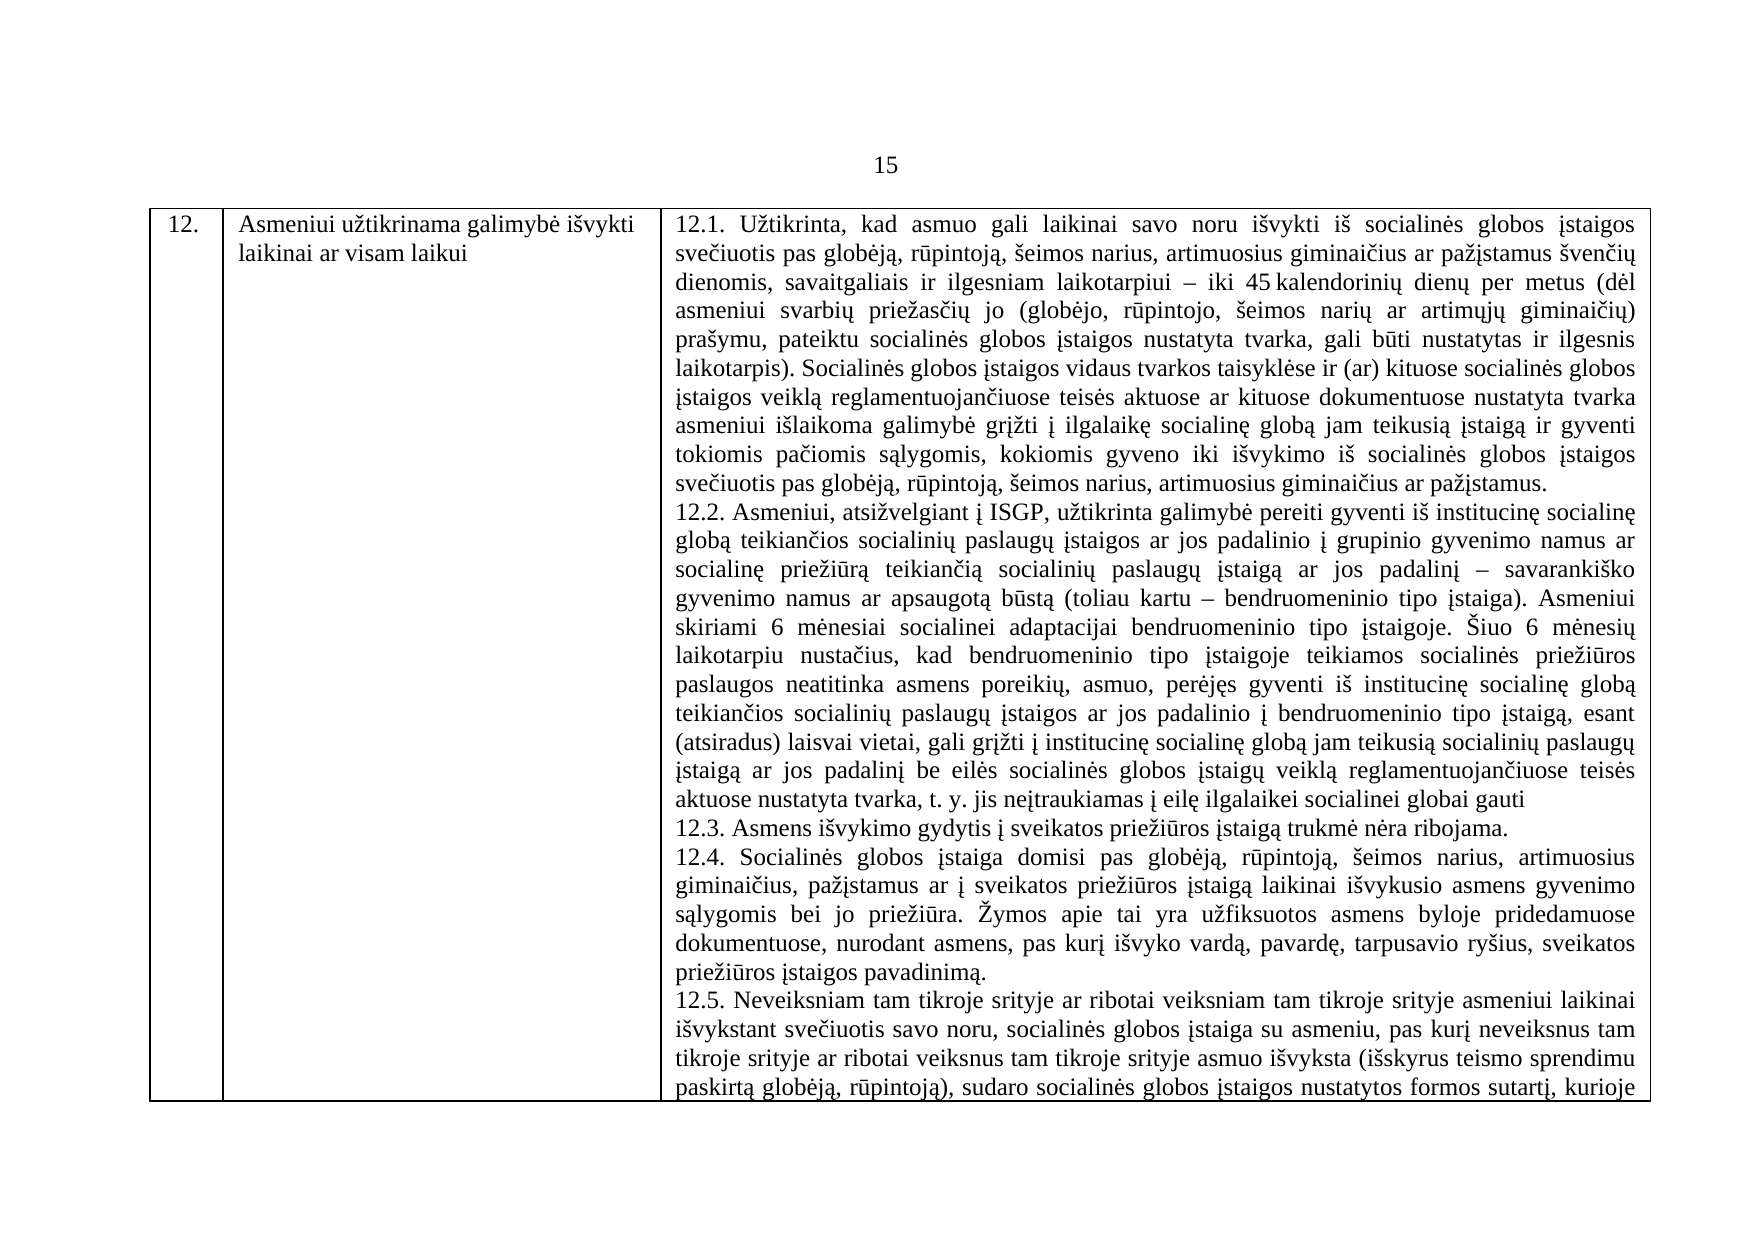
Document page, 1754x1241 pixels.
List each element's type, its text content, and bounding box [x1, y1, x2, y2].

table_cell [1651, 208, 1656, 1100]
table_cell Asmeniui užtikrinama galimybė išvykti laikinai ar visam laikui [224, 209, 660, 1100]
table_cell 12.1. Užtikrinta, kad asmuo gali laikinai savo noru išvykti iš socialinės globos įstaigos svečiuotis pas globėją, rūpintoją, šeimos narius, artimuosius giminaičius ar pažįstamus švenčių dienomis, savaitgaliais ir ilgesniam laikotarpiui – iki 45 kalendorinių dienų per metus (dėl asmeniui svarbių priežasčių jo (globėjo, rūpintojo, šeimos narių ar artimųjų giminaičių) prašymu, pateiktu socialinės globos įstaigos nustatyta tvarka, gali būti nustatytas ir ilgesnis laikotarpis). Socialinės globos įstaigos vidaus tvarkos taisyklėse ir (ar) kituose socialinės globos įstaigos veiklą reglamentuojančiuose teisės aktuose ar kituose dokumentuose nustatyta tvarka asmeniui išlaikoma galimybė grįžti į ilgalaikę socialinę globą jam teikusią įstaigą ir gyventi tokiomis pačiomis sąlygomis, kokiomis gyveno iki išvykimo iš socialinės globos įstaigos svečiuotis pas globėją, rūpintoją, šeimos narius, artimuosius giminaičius ar pažįstamus. 12.2. Asmeniui, atsižvelgiant į ISGP, užtikrinta galimybė pereiti gyventi iš institucinę socialinę globą teikiančios socialinių paslaugų įstaigos ar jos padalinio į grupinio gyvenimo namus ar socialinę priežiūrą teikiančią socialinių paslaugų įstaigą ar jos padalinį – savarankiško gyvenimo namus ar apsaugotą būstą (toliau kartu – bendruomeninio tipo įstaiga). Asmeniui skiriami 6 mėnesiai socialinei adaptacijai bendruomeninio tipo įstaigoje. Šiuo 6 mėnesių laikotarpiu nustačius, kad bendruomeninio tipo įstaigoje teikiamos socialinės priežiūros paslaugos neatitinka asmens poreikių, asmuo, perėjęs gyventi iš institucinę socialinę globą teikiančios socialinių paslaugų įstaigos ar jos padalinio į bendruomeninio tipo įstaigą, esant (atsiradus) laisvai vietai, gali grįžti į institucinę socialinę globą jam teikusią socialinių paslaugų įstaigą ar jos padalinį be eilės socialinės globos įstaigų veiklą reglamentuojančiuose teisės aktuose nustatyta tvarka, t. y. jis neįtraukiamas į eilę ilgalaikei socialinei globai gauti 12.3. Asmens išvykimo gydytis į sveikatos priežiūros įstaigą trukmė nėra ribojama. 12.4. Socialinės globos įstaiga domisi pas globėją, rūpintoją, šeimos narius, artimuosius giminaičius, pažįstamus ar į sveikatos priežiūros įstaigą laikinai išvykusio asmens gyvenimo sąlygomis bei jo priežiūra. Žymos apie tai yra užfiksuotos asmens byloje pridedamuose dokumentuose, nurodant asmens, pas kurį išvyko vardą, pavardę, tarpusavio ryšius, sveikatos priežiūros įstaigos pavadinimą. 12.5. Neveiksniam tam tikroje srityje ar ribotai veiksniam tam tikroje srityje asmeniui laikinai išvykstant svečiuotis savo noru, socialinės globos įstaiga su asmeniu, pas kurį neveiksnus tam tikroje srityje ar ribotai veiksnus tam tikroje srityje asmuo išvyksta (išskyrus teismo sprendimu paskirtą globėją, rūpintoją), sudaro socialinės globos įstaigos nustatytos formos sutartį, kurioje [662, 209, 1650, 1100]
table_cell 12. [151, 209, 222, 1100]
